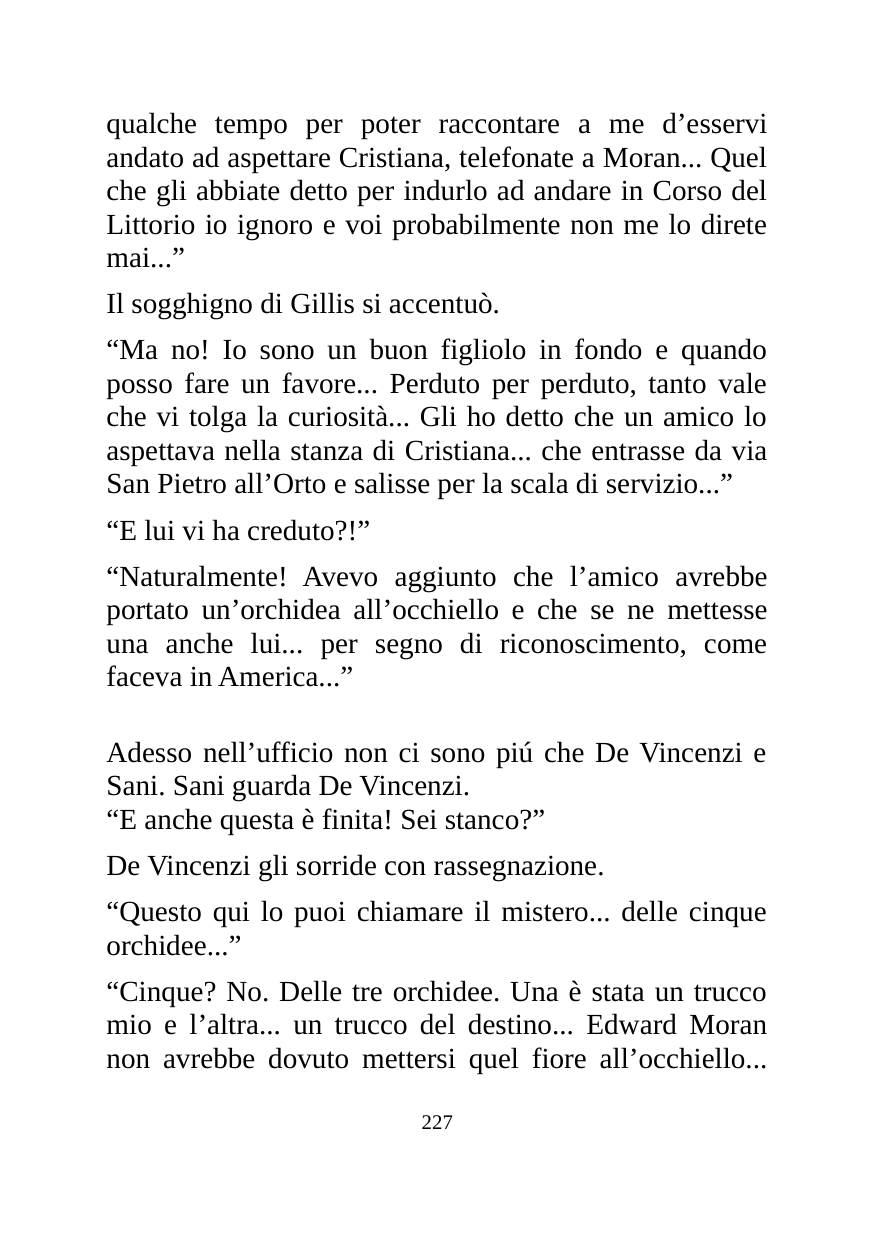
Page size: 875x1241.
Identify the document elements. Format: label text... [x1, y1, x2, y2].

text “Questo qui lo puoi chiamare il mistero... delle cinque orchidee...” [106, 894, 768, 961]
text “Naturalmente! Avevo aggiunto che l’amico avrebbe portato un’orchidea all’occhiello e che se ne mettesse una anche lui... per segno di riconoscimento, come faceva in America...” [106, 559, 768, 693]
text “E lui vi ha creduto?!” [106, 513, 768, 546]
text “E anche questa è finita! Sei stanco?” [106, 802, 768, 836]
text Il sogghigno di Gillis si accentuò. [106, 286, 768, 320]
text De Vincenzi gli sorride con rassegnazione. [106, 848, 768, 882]
text Adesso nell’ufficio non ci sono piú che De Vincenzi e Sani. Sani guarda De Vincenzi. [106, 735, 768, 802]
text “Cinque? No. Delle tre orchidee. Una è stata un trucco mio e l’altra... un trucco del destino... Edward Moran non avrebbe dovuto mettersi quel fiore all’occhiello... [106, 974, 768, 1074]
text qualche tempo per poter raccontare a me d’esservi andato ad aspettare Cristiana, telefonate a Moran... Quel che gli abbiate detto per indurlo ad andare in Corso del Littorio io ignoro e voi probabilmente non me lo direte mai...” [106, 106, 768, 274]
text “Ma no! Io sono un buon figliolo in fondo e quando posso fare un favore... Perduto per perduto, tanto vale che vi tolga la curiosità... Gli ho detto che un amico lo aspettava nella stanza di Cristiana... che entrasse da via San Pietro all’Orto e salisse per la scala di servizio...” [106, 332, 768, 500]
